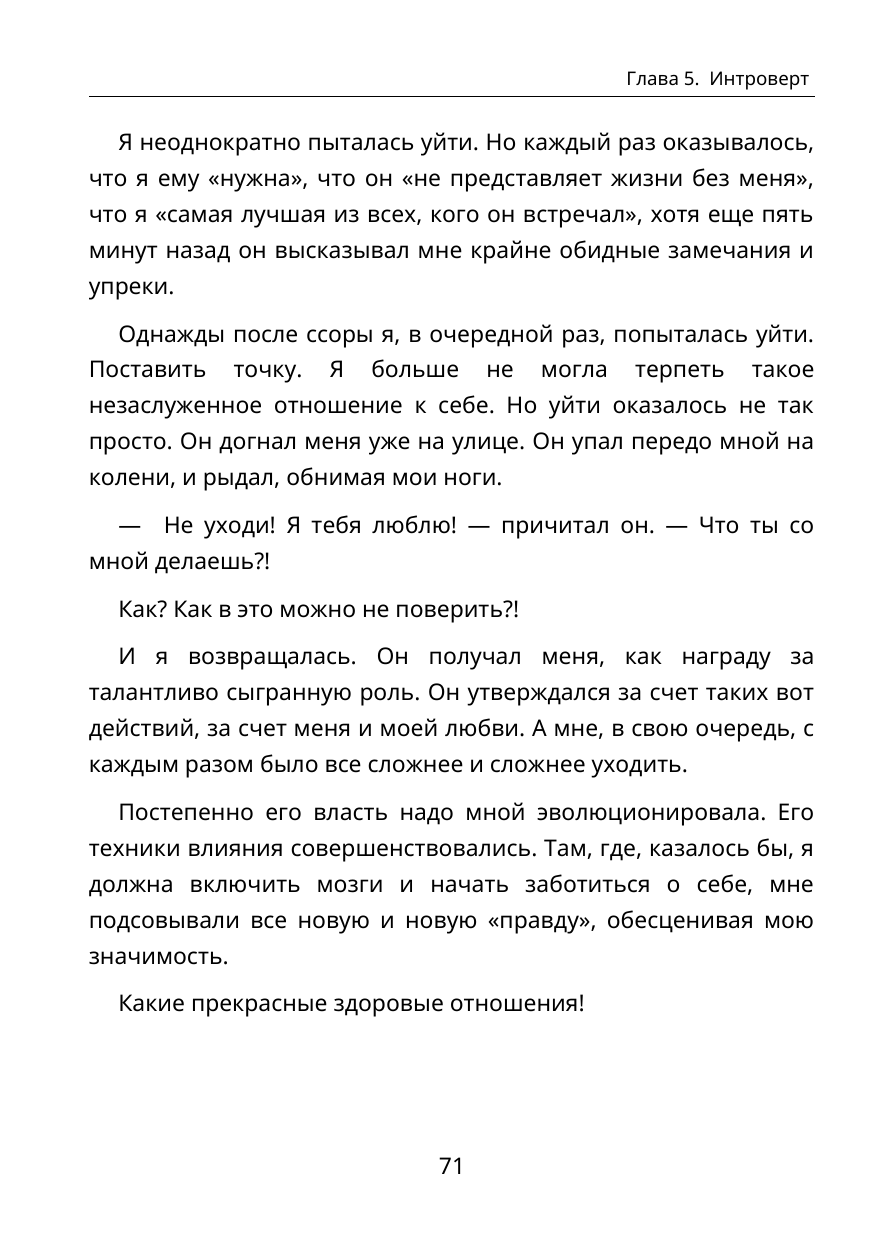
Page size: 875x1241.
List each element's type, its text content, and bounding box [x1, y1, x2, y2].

text И я возвращалась. Он получал меня, как награду за талантливо сыгранную роль. Он утверждался за счет таких вот действий, за счет меня и моей любви. А мне, в свою очередь, с каждым разом было все сложнее и сложнее уходить. [88, 640, 815, 779]
text Постепенно его власть надо мной эволюционировала. Его техники влияния совершенствовались. Там, где, казалось бы, я должна включить мозги и начать заботиться о себе, мне подсовывали все новую и новую «правду», обесценивая мою значимость. [88, 796, 815, 971]
text Как? Как в это можно не поверить?! [88, 593, 815, 624]
text Какие прекрасные здоровые отношения! [88, 987, 815, 1018]
text Однажды после ссоры я, в очередной раз, попыталась уйти. Поставить точку. Я больше не могла терпеть такое незаслуженное отношение к себе. Но уйти оказалось не так просто. Он догнал меня уже на улице. Он упал передо мной на колени, и рыдал, обнимая мои ноги. [88, 317, 815, 492]
text Я неоднократно пыталась уйти. Но каждый раз оказывалось, что я ему «нужна», что он «не представляет жизни без меня», что я «самая лучшая из всех, кого он встречал», хотя еще пять минут назад он высказывал мне крайне обидные замечания и упреки. [88, 126, 815, 301]
list Не уходи! Я тебя люблю! — причитал он. — Что ты со мной делаешь?! [88, 509, 815, 576]
